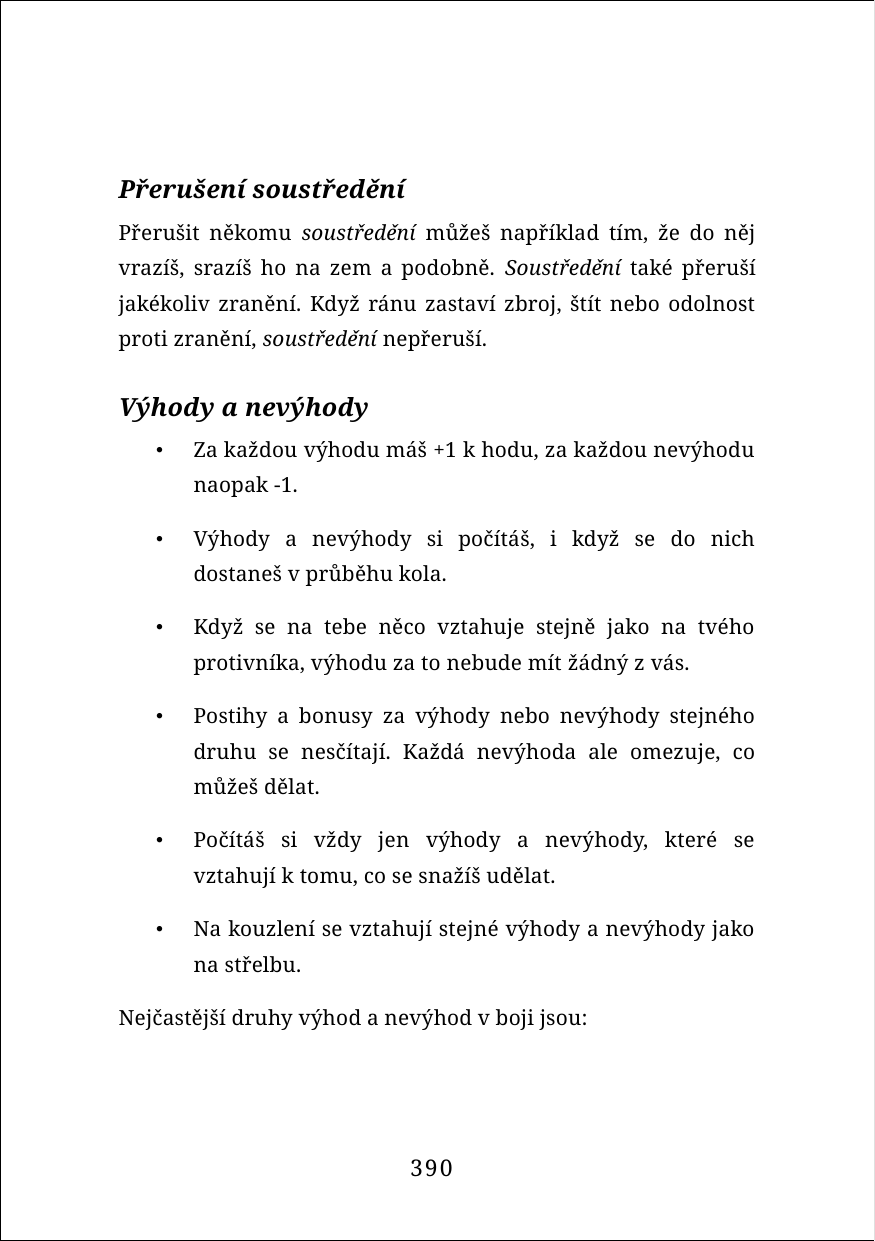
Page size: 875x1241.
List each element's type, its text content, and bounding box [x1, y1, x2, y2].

list Na kouzlení se vztahují stejné výhody a nevýhody jako na střelbu. [156, 914, 756, 978]
subtitle Přerušení soustředění [118, 172, 756, 206]
text Nejčastější druhy výhod a nevýhod v boji jsou: [118, 1003, 756, 1031]
list Počítáš si vždy jen výhody a nevýhody, které se vztahují k tomu, co se snažíš udělat. [156, 826, 756, 889]
text Přerušit někomu soustředění můžeš například tím, že do něj vrazíš, srazíš ho na zem a podobně. Soustředění také přeruší jakékoliv zranění. Když ránu zastaví zbroj, štít nebo odolnost proti zranění, soustředění nepřeruší. [118, 218, 756, 353]
list Za každou výhodu máš +1 k hodu, za každou nevýhodu naopak -1. [156, 435, 756, 499]
list Výhody a nevýhody si počítáš, i když se do nich dostaneš v průběhu kola. [156, 524, 756, 588]
subtitle Výhody a nevýhody [118, 389, 756, 423]
list Když se na tebe něco vztahuje stejně jako na tvého protivníka, výhodu za to nebude mít žádný z vás. [156, 612, 756, 676]
list Postihy a bonusy za výhody nebo nevýhody stejného druhu se nesčítají. Každá nevýhoda ale omezuje, co můžeš dělat. [156, 701, 756, 801]
